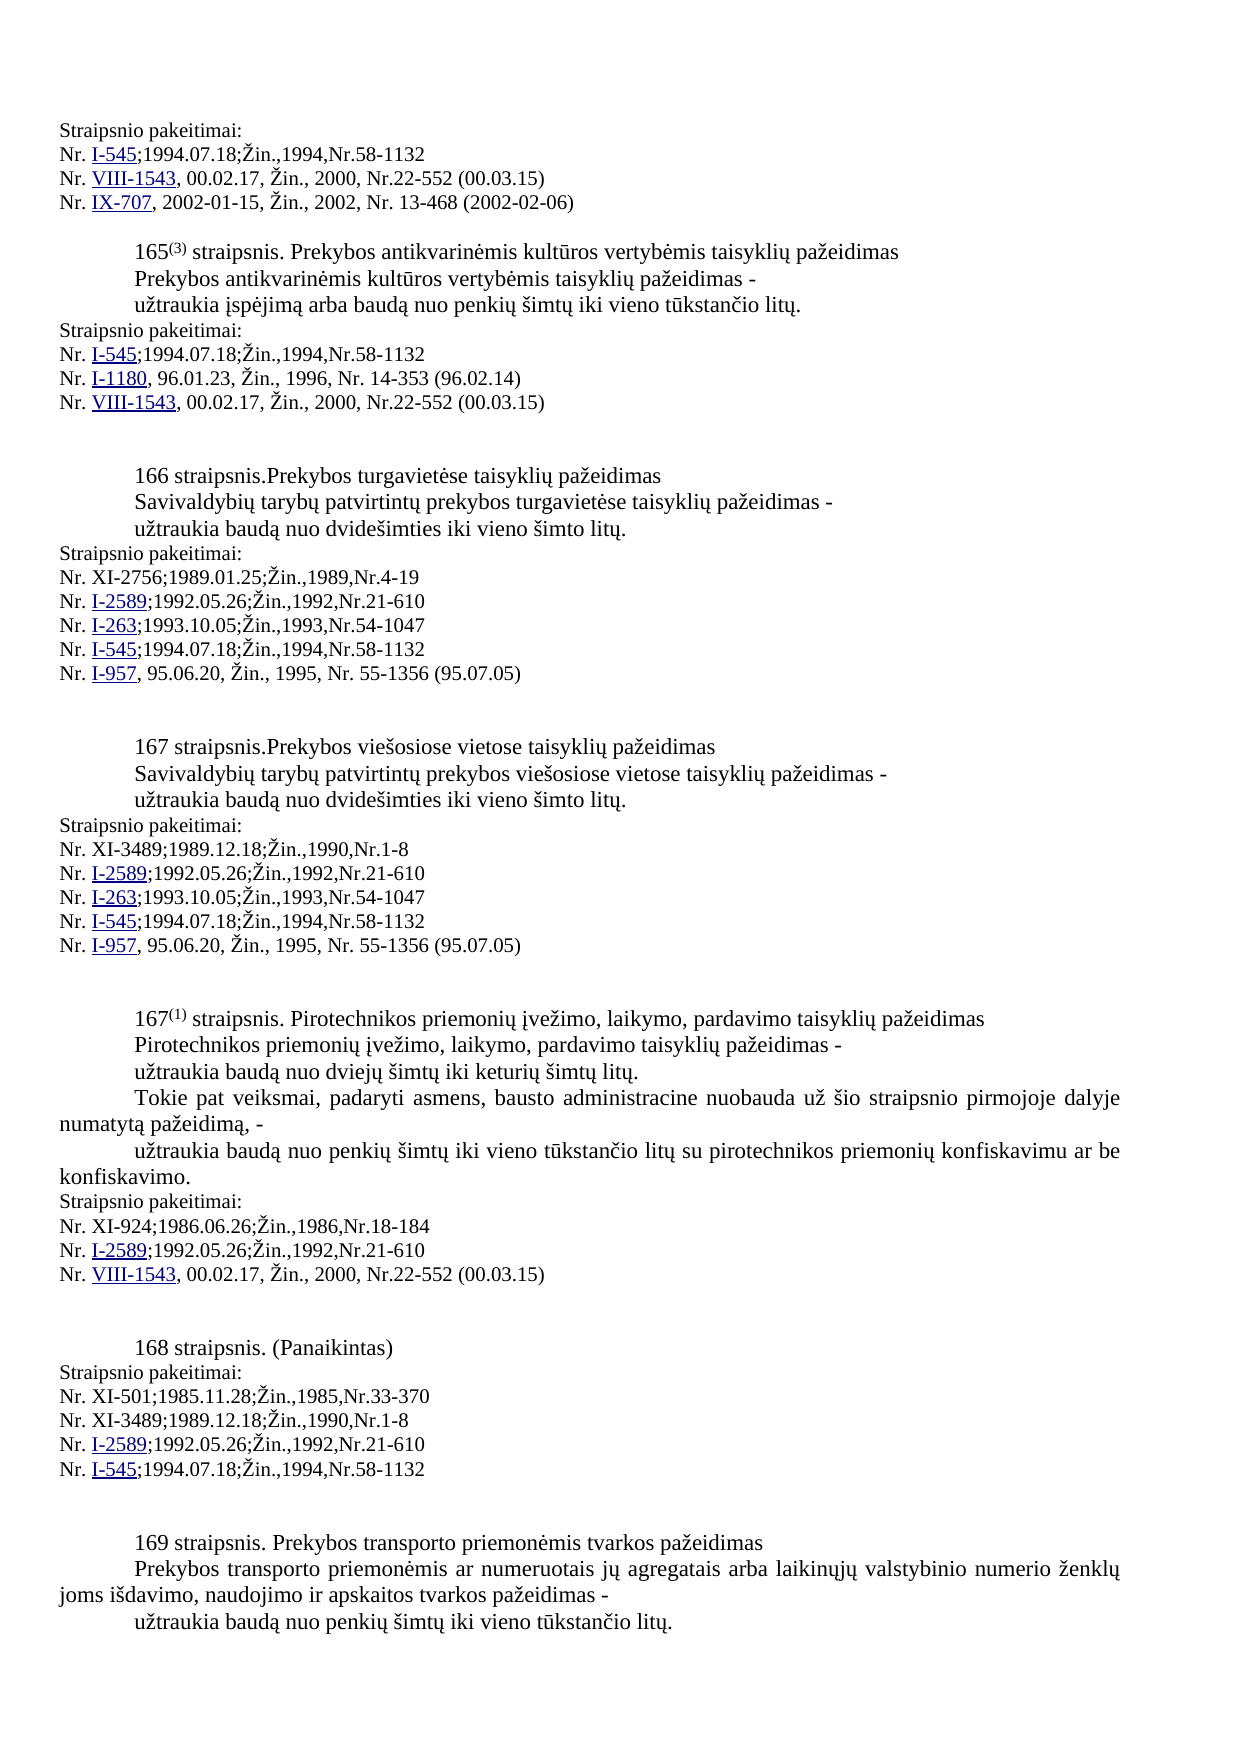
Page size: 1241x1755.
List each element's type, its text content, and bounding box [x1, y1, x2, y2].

text Nr. IX-707, 2002-01-15, Žin., 2002, Nr. 13-468 (2002-02-06) [59, 190, 1122, 214]
text Nr. I-2589;1992.05.26;Žin.,1992,Nr.21-610 [59, 861, 1122, 885]
text Nr. I-263;1993.10.05;Žin.,1993,Nr.54-1047 [59, 885, 1122, 909]
text Nr. XI-501;1985.11.28;Žin.,1985,Nr.33-370 [59, 1384, 1122, 1408]
text Savivaldybių tarybų patvirtintų prekybos viešosiose vietose taisyklių pažeidimas - [59, 760, 1122, 786]
text Nr. I-2589;1992.05.26;Žin.,1992,Nr.21-610 [59, 1238, 1122, 1262]
text 169 straipsnis. Prekybos transporto priemonėmis tvarkos pažeidimas [59, 1529, 1122, 1555]
text užtraukia baudą nuo dviejų šimtų iki keturių šimtų litų. [59, 1058, 1122, 1084]
text Straipsnio pakeitimai: [59, 541, 1122, 565]
text Nr. I-545;1994.07.18;Žin.,1994,Nr.58-1132 [59, 142, 1122, 166]
text Nr. I-957, 95.06.20, Žin., 1995, Nr. 55-1356 (95.07.05) [59, 933, 1122, 957]
text Nr. I-545;1994.07.18;Žin.,1994,Nr.58-1132 [59, 637, 1122, 661]
text Nr. I-2589;1992.05.26;Žin.,1992,Nr.21-610 [59, 589, 1122, 613]
text Nr. XI-3489;1989.12.18;Žin.,1990,Nr.1-8 [59, 837, 1122, 861]
text Nr. VIII-1543, 00.02.17, Žin., 2000, Nr.22-552 (00.03.15) [59, 390, 1122, 414]
text 168 straipsnis. (Panaikintas) [59, 1334, 1122, 1360]
text Nr. XI-924;1986.06.26;Žin.,1986,Nr.18-184 [59, 1213, 1122, 1238]
text Nr. XI-3489;1989.12.18;Žin.,1990,Nr.1-8 [59, 1408, 1122, 1432]
text Nr. I-1180, 96.01.23, Žin., 1996, Nr. 14-353 (96.02.14) [59, 366, 1122, 390]
text Prekybos antikvarinėmis kultūros vertybėmis taisyklių pažeidimas - [59, 265, 1122, 291]
text Savivaldybių tarybų patvirtintų prekybos turgavietėse taisyklių pažeidimas - [59, 488, 1122, 514]
text 167 straipsnis.Prekybos viešosiose vietose taisyklių pažeidimas [59, 733, 1122, 760]
text užtraukia baudą nuo dvidešimties iki vieno šimto litų. [59, 514, 1122, 541]
text Nr. I-545;1994.07.18;Žin.,1994,Nr.58-1132 [59, 1456, 1122, 1481]
text Pirotechnikos priemonių įvežimo, laikymo, pardavimo taisyklių pažeidimas - [59, 1031, 1122, 1058]
text Straipsnio pakeitimai: [59, 118, 1122, 142]
text Straipsnio pakeitimai: [59, 1189, 1122, 1213]
text Nr. I-545;1994.07.18;Žin.,1994,Nr.58-1132 [59, 909, 1122, 933]
text Nr. I-957, 95.06.20, Žin., 1995, Nr. 55-1356 (95.07.05) [59, 661, 1122, 685]
text Nr. I-545;1994.07.18;Žin.,1994,Nr.58-1132 [59, 342, 1122, 366]
text Straipsnio pakeitimai: [59, 317, 1122, 342]
text Prekybos transporto priemonėmis ar numeruotais jų agregatais arba laikinųjų valstybinio numerio ženklų joms išdavimo, naudojimo ir apskaitos tvarkos pažeidimas - [59, 1555, 1122, 1608]
text Straipsnio pakeitimai: [59, 812, 1122, 837]
text 165(3) straipsnis. Prekybos antikvarinėmis kultūros vertybėmis taisyklių pažeidimas [134, 238, 1122, 265]
text Nr. VIII-1543, 00.02.17, Žin., 2000, Nr.22-552 (00.03.15) [59, 1262, 1122, 1286]
text Nr. VIII-1543, 00.02.17, Žin., 2000, Nr.22-552 (00.03.15) [59, 166, 1122, 190]
text Tokie pat veiksmai, padaryti asmens, bausto administracine nuobauda už šio straipsnio pirmojoje dalyje numatytą pažeidimą, - [59, 1084, 1122, 1137]
text 167(1) straipsnis. Pirotechnikos priemonių įvežimo, laikymo, pardavimo taisyklių pažeidimas [134, 1005, 1122, 1031]
text užtraukia baudą nuo penkių šimtų iki vieno tūkstančio litų su pirotechnikos priemonių konfiskavimu ar be konfiskavimo. [59, 1137, 1122, 1189]
text Nr. I-2589;1992.05.26;Žin.,1992,Nr.21-610 [59, 1432, 1122, 1456]
text 166 straipsnis.Prekybos turgavietėse taisyklių pažeidimas [59, 462, 1122, 488]
text Nr. XI-2756;1989.01.25;Žin.,1989,Nr.4-19 [59, 565, 1122, 589]
text užtraukia įspėjimą arba baudą nuo penkių šimtų iki vieno tūkstančio litų. [59, 291, 1122, 317]
text Straipsnio pakeitimai: [59, 1360, 1122, 1384]
text užtraukia baudą nuo dvidešimties iki vieno šimto litų. [59, 786, 1122, 812]
text Nr. I-263;1993.10.05;Žin.,1993,Nr.54-1047 [59, 613, 1122, 637]
text užtraukia baudą nuo penkių šimtų iki vieno tūkstančio litų. [59, 1608, 1122, 1634]
